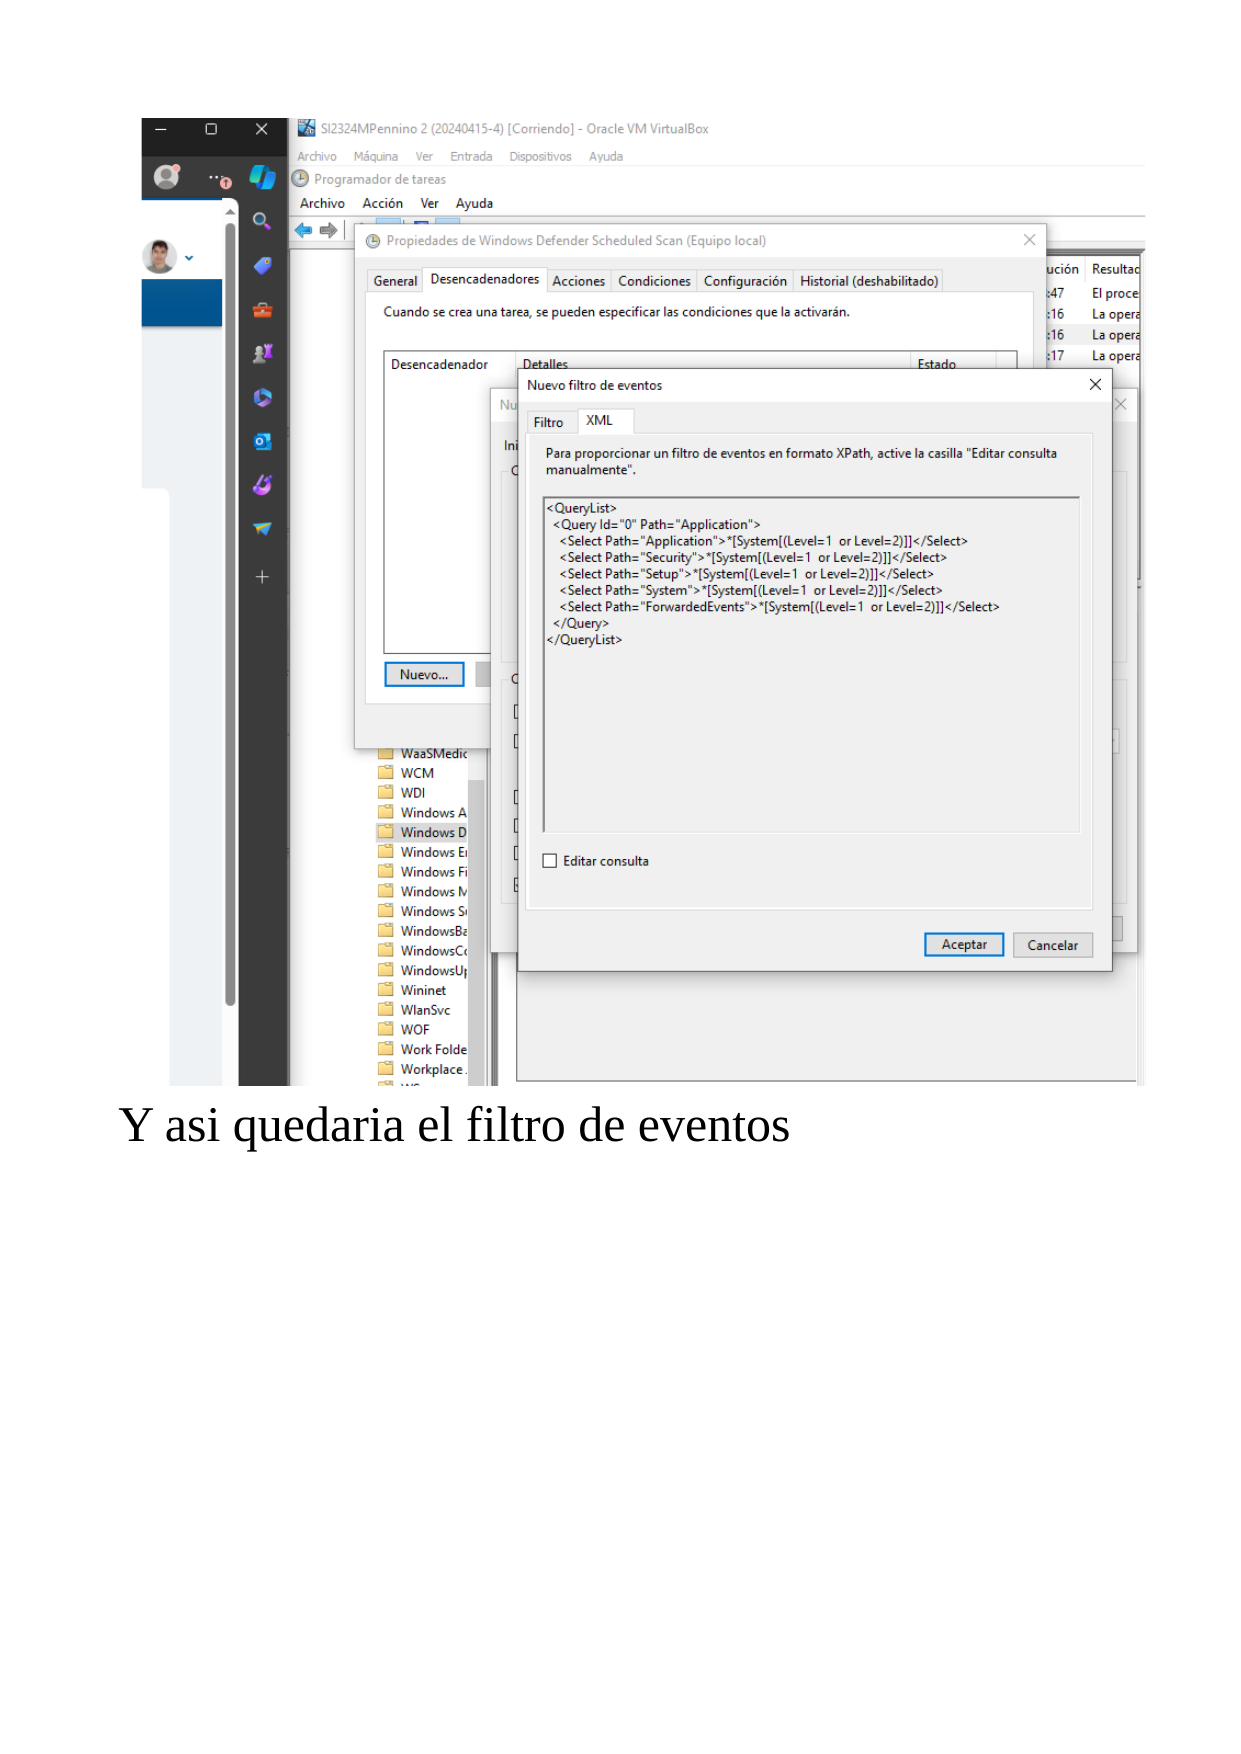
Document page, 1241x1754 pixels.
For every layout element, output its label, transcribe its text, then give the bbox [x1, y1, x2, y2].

text Y asi quedaria el filtro de eventos [118, 1086, 1122, 1152]
picture [141, 118, 1146, 1086]
